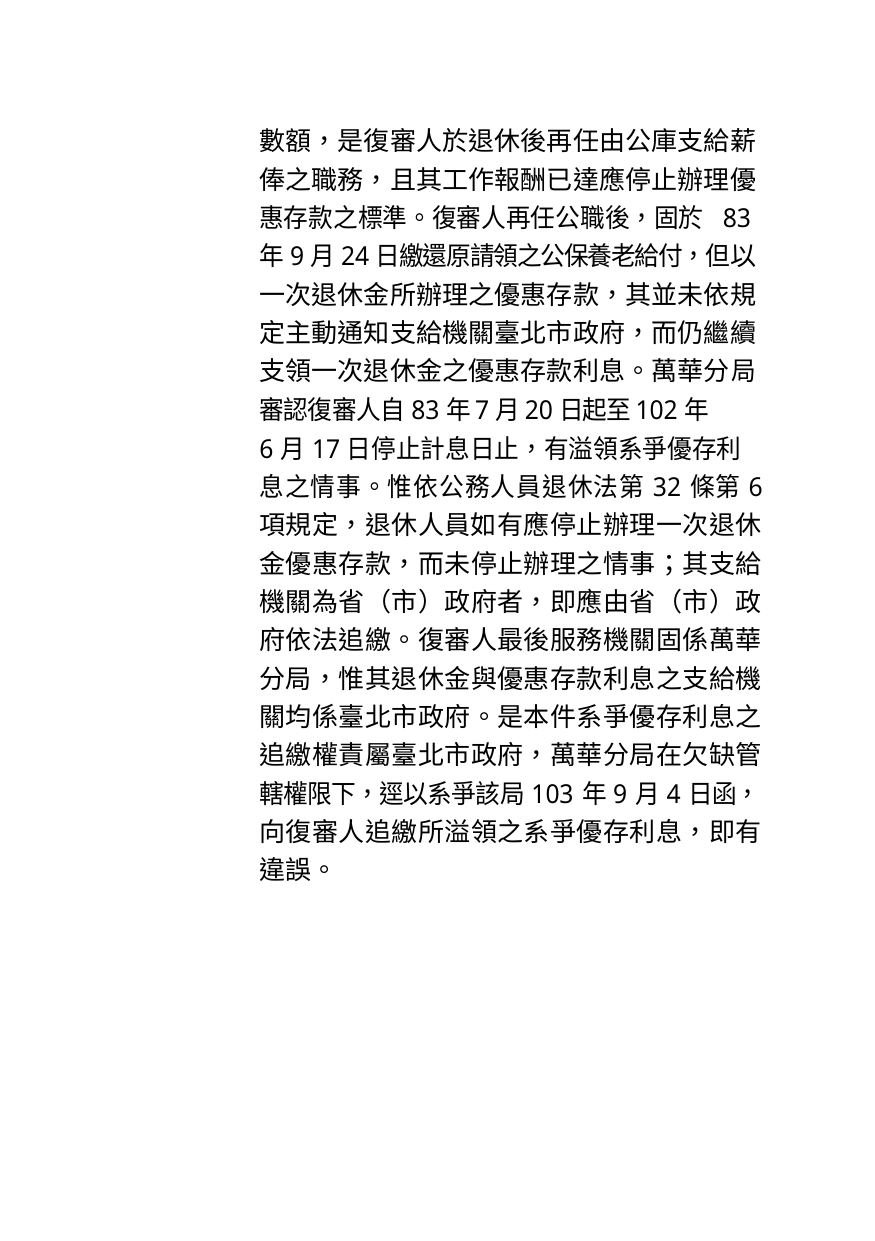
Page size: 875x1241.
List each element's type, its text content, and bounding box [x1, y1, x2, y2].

text 數額，是復審人於退休後再任由公庫支給薪俸之職務，且其工作報酬已達應停止辦理優惠存款之標準。復審人再任公職後，固於 83 [259, 123, 757, 235]
text 年 9 月 24 日繳還原請領之公保養老給付，但以一次退休金所辦理之優惠存款，其並未依規定主動通知支給機關臺北市政府，而仍繼續支領一次退休金之優惠存款利息。萬華分局審認復審人自 83 年 7 月 20 日起至 102 年 [259, 238, 756, 427]
text 息之情事。惟依公務人員退休法第 32 條第 6 項規定，退休人員如有應停止辦理一次退休金優惠存款，而未停止辦理之情事；其支給機關為省（市）政府者，即應由省（市）政府依法追繳。復審人最後服務機關固係萬華分局，惟其退休金與優惠存款利息之支給機關均係臺北市政府。是本件系爭優存利息之追繳權責屬臺北市政府，萬華分局在欠缺管轄權限下，逕以系爭該局 103 年 9 月 4 日函， 向復審人追繳所溢領之系爭優存利息，即有違誤。 [259, 468, 762, 887]
text 6 月 17 日停止計息日止，有溢領系爭優存利 [259, 430, 793, 466]
